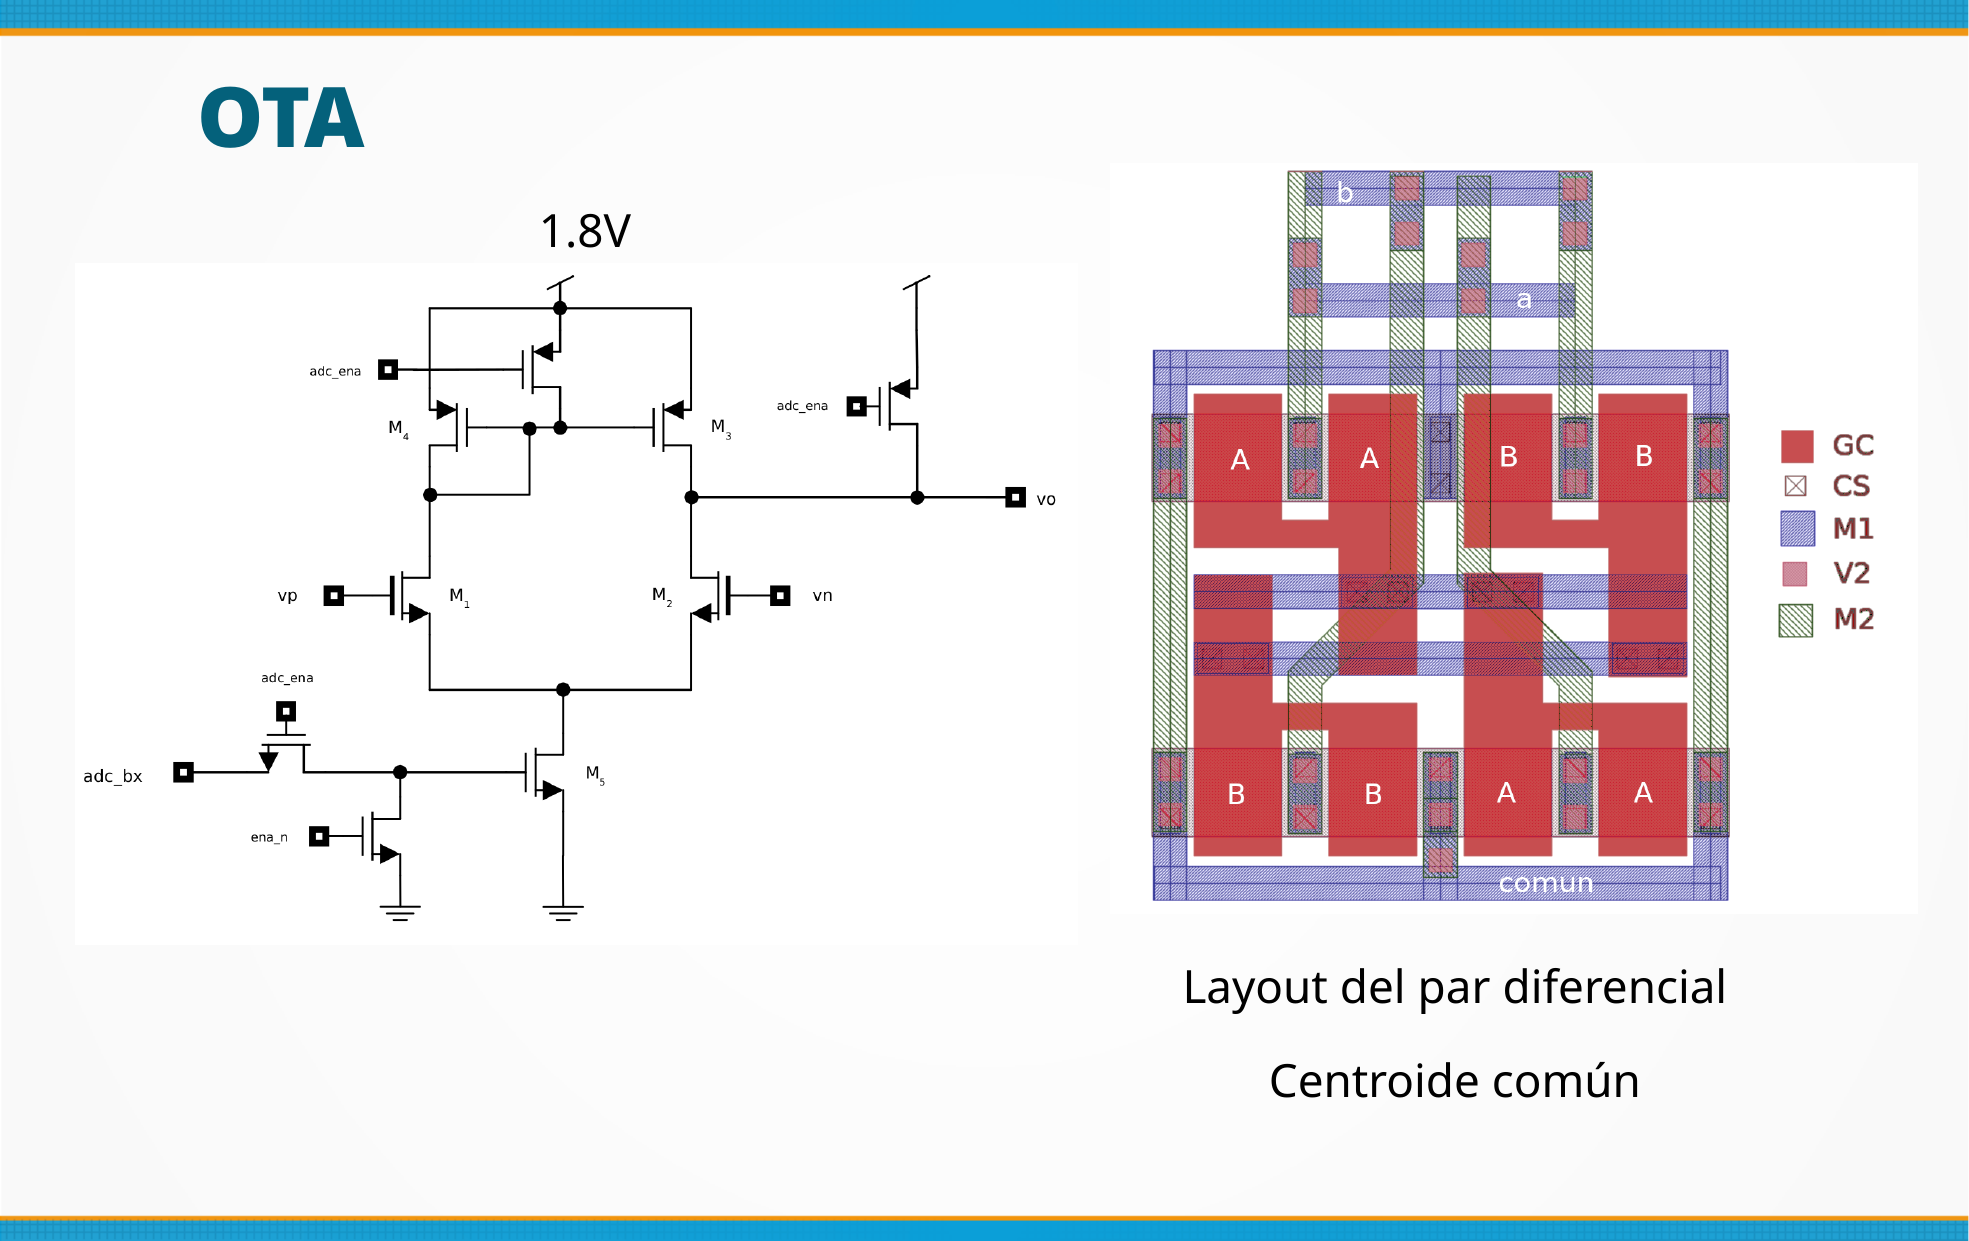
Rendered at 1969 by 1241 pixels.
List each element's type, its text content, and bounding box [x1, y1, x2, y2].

text_box Layout del par diferencial [1185, 940, 1726, 1031]
picture [0, 0, 1969, 1241]
text_box 1.8V [510, 195, 661, 264]
subtitle OTA [98, 49, 466, 181]
text_box Centroide común [1185, 1035, 1726, 1126]
